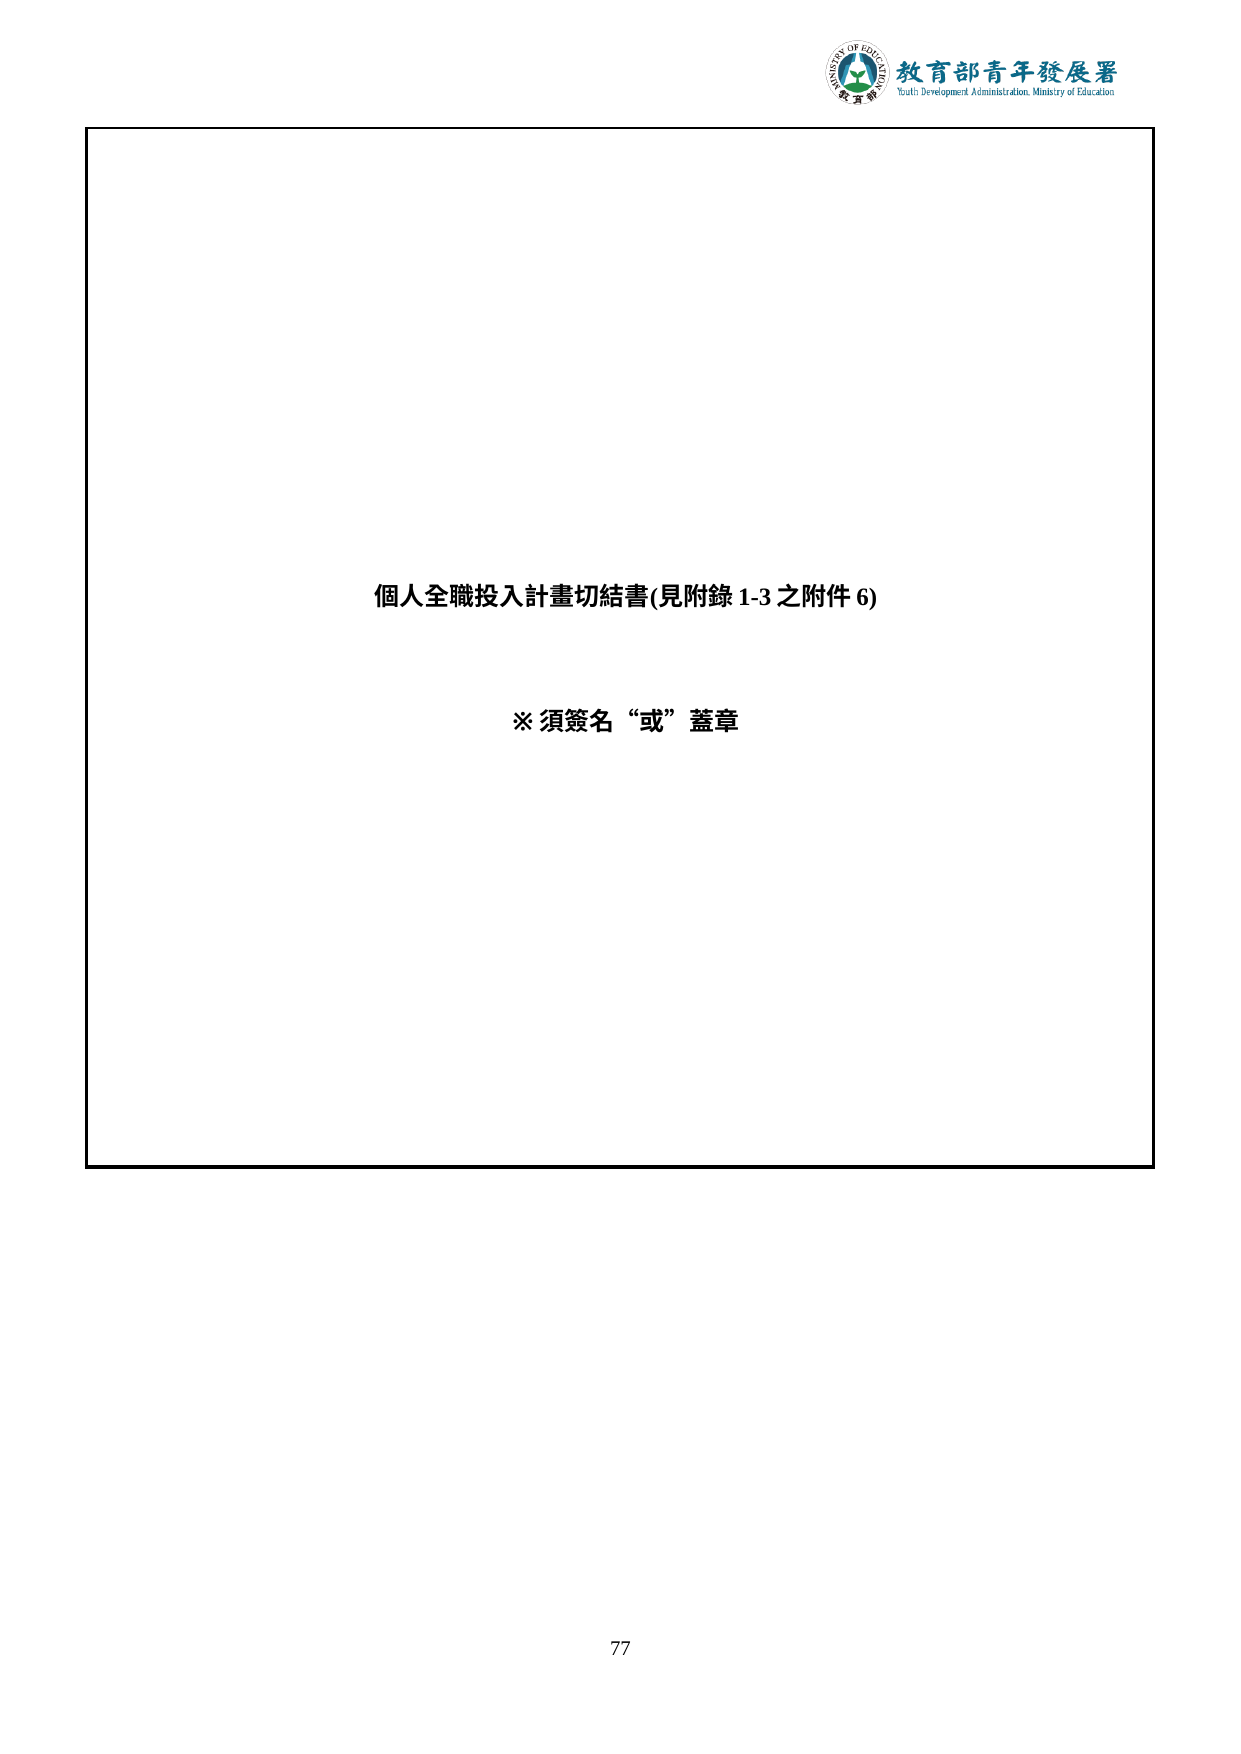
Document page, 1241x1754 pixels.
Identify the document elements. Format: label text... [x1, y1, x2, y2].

table_cell 個人全職投入計畫切結書(見附錄1-3之附件6) ※ 須簽名“或”蓋章 [88, 129, 1152, 1165]
